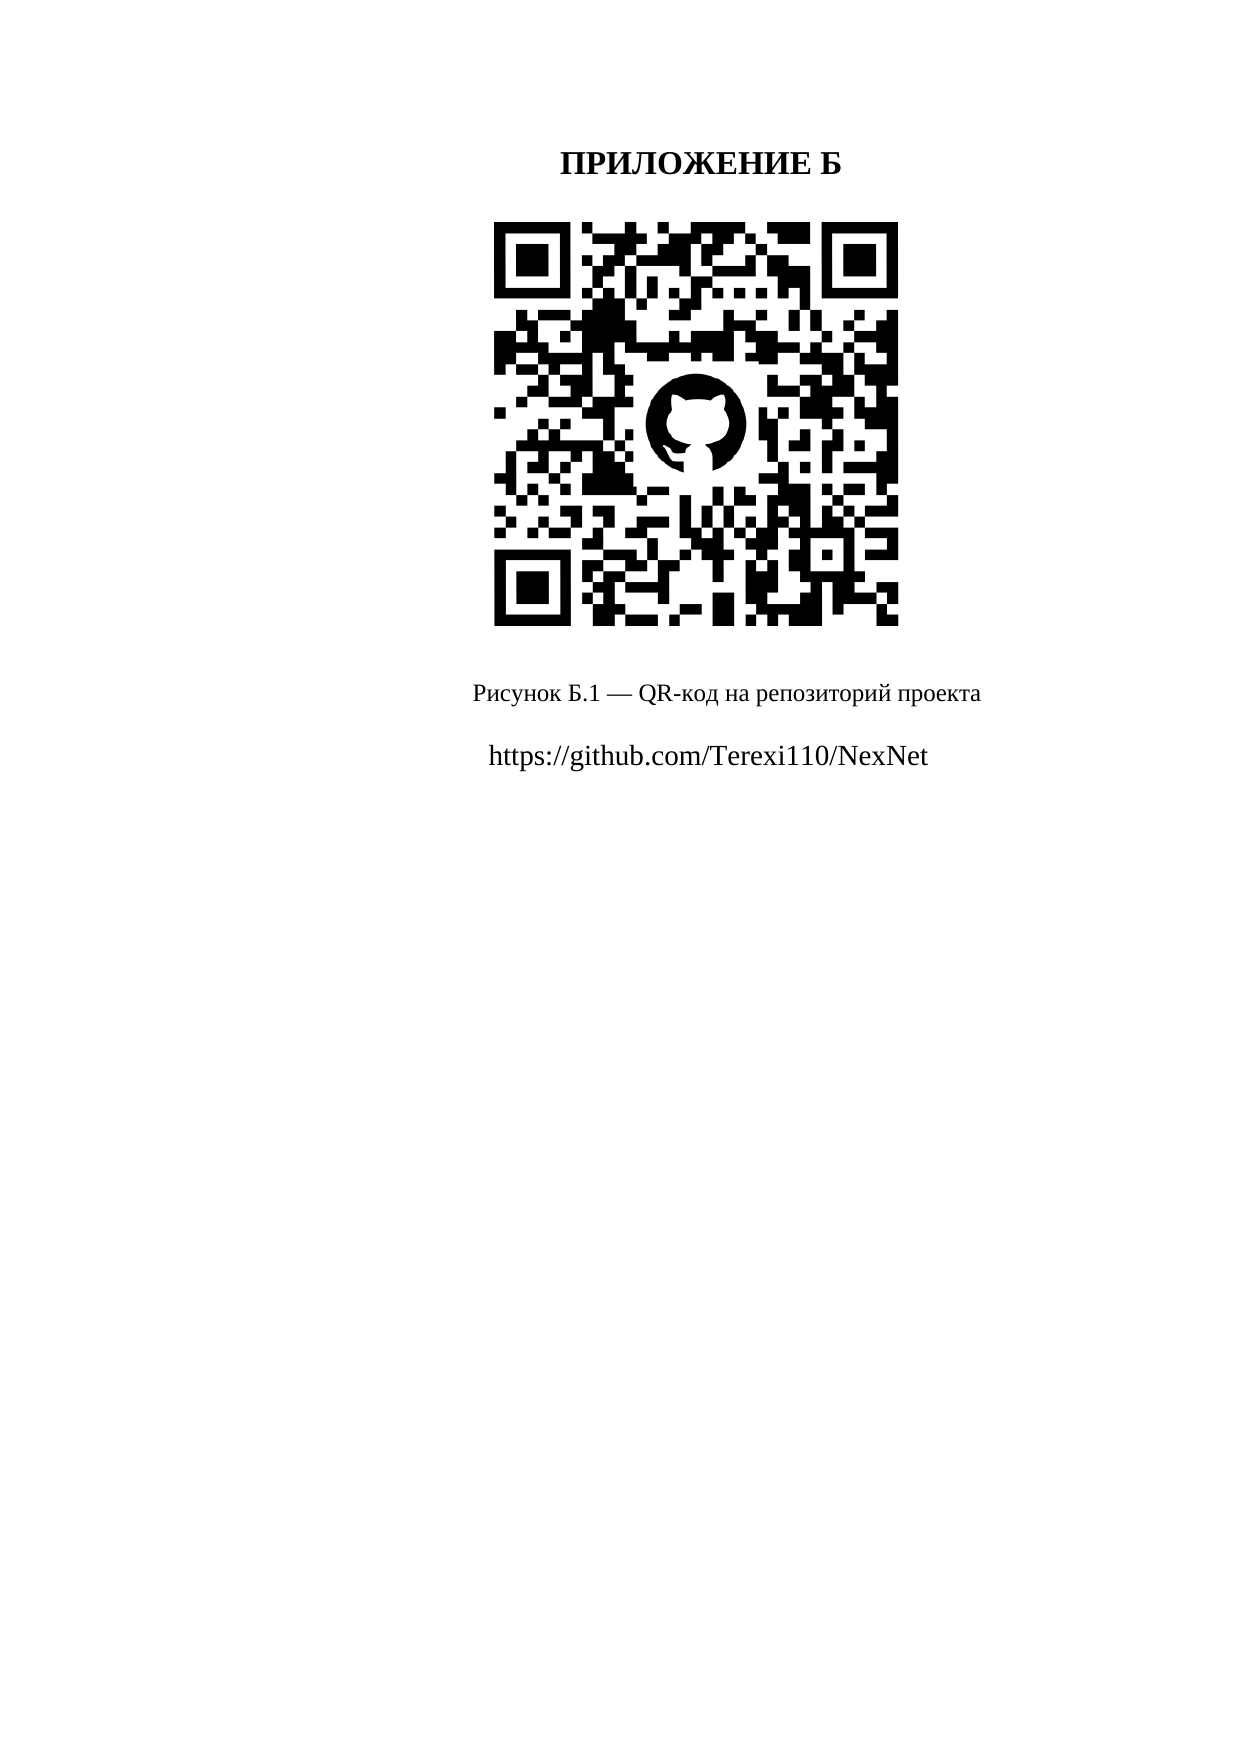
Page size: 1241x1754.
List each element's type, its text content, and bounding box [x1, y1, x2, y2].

text https://github.com/Terexi110/NexNet [177, 738, 1152, 771]
text Рисунок Б.1 — QR-код на репозиторий проекта [472, 678, 1152, 707]
text ПРИЛОЖЕНИЕ Б [177, 143, 1152, 181]
picture [472, 200, 919, 647]
